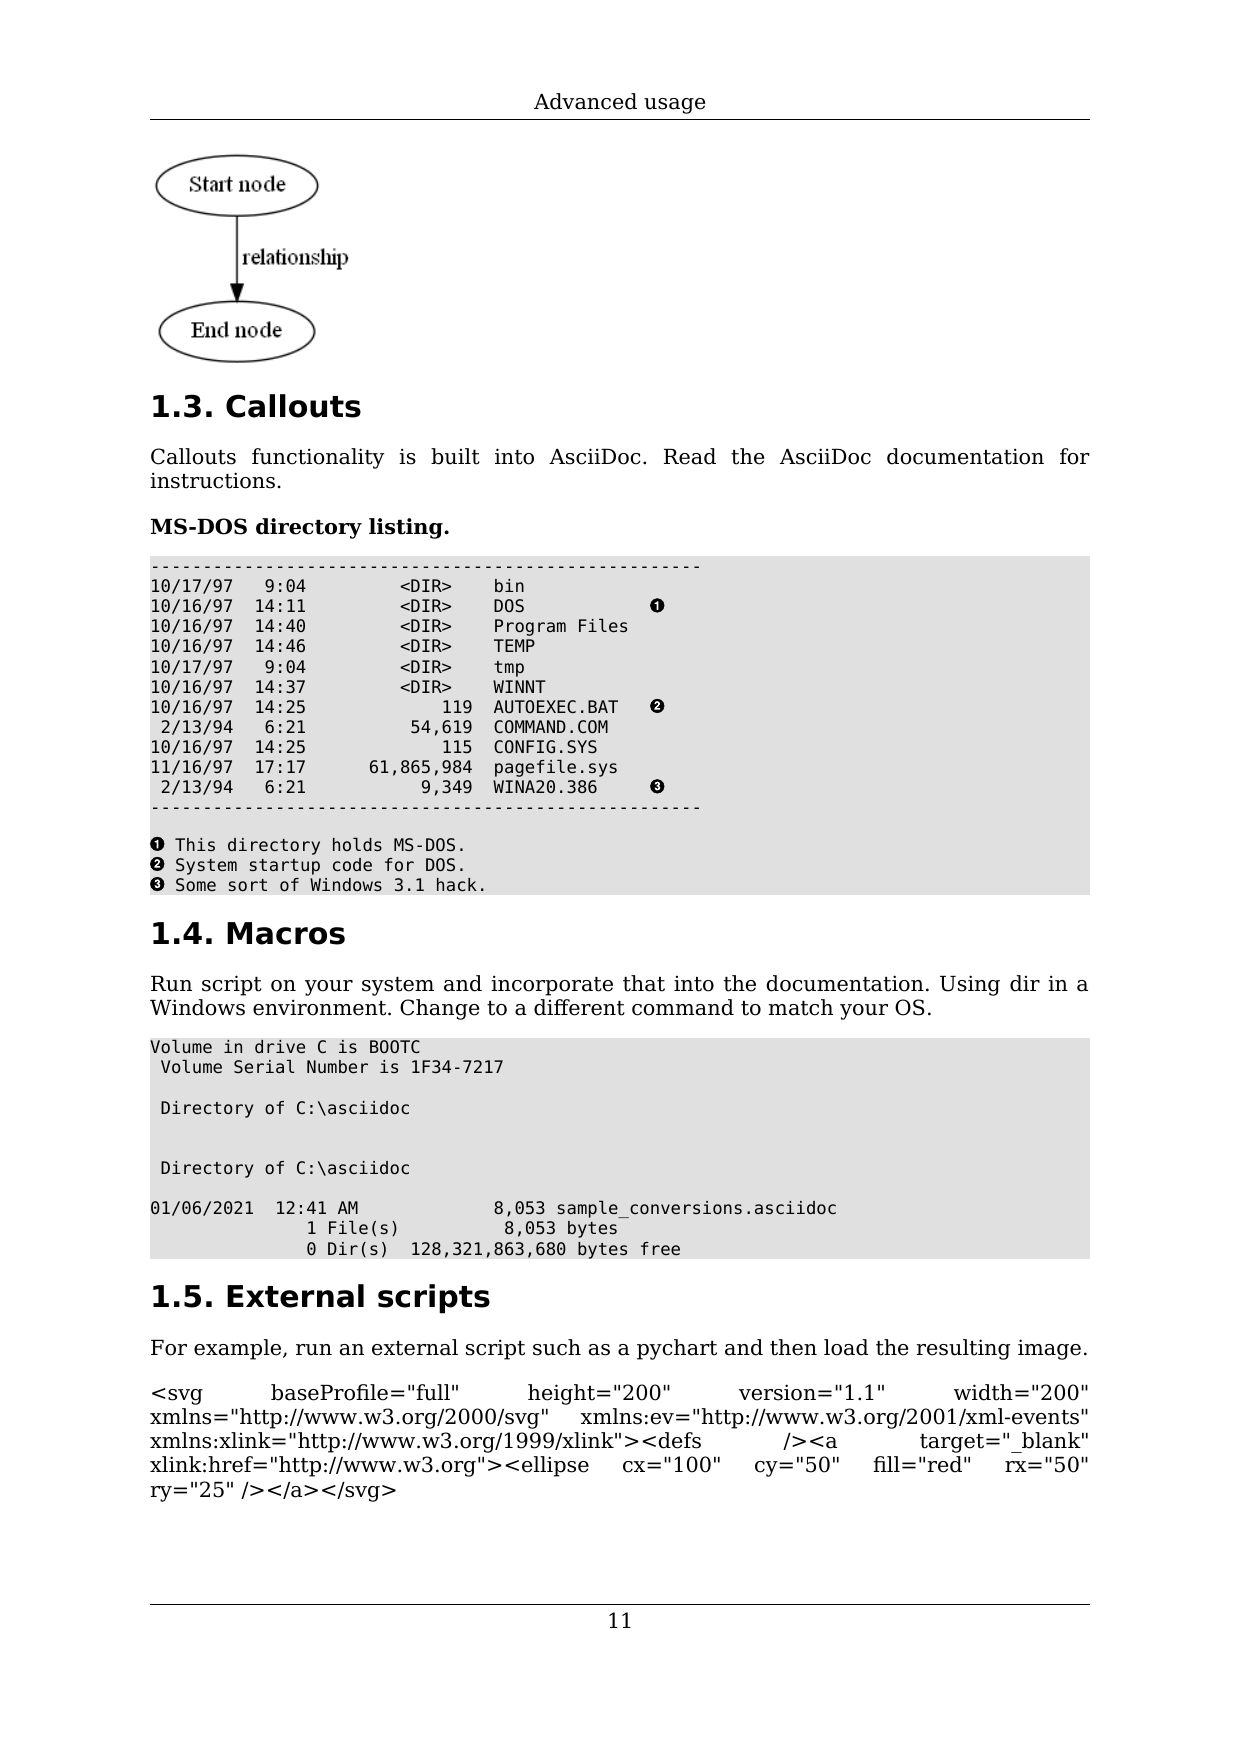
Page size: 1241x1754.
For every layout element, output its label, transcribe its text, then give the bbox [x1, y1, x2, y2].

text Volume in drive C is BOOTC Volume Serial Number is 1F34-7217 Directory of C:\asciidoc Directory of C:\asciidoc 01/06/2021 12:41 AM 8,053 sample_conversions.asciidoc 1 File(s) 8,053 bytes 0 Dir(s) 128,321,863,680 bytes free [150, 1038, 1090, 1259]
text For example, run an external script such as a pychart and then load the resulting image. [150, 1336, 1090, 1360]
text <svg baseProfile="full" height="200" version="1.1" width="200" xmlns="http://www.w3.org/2000/svg" xmlns:ev="http://www.w3.org/2001/xml-events" xmlns:xlink="http://www.w3.org/1999/xlink"><defs /><a target="_blank" xlink:href="http://www.w3.org"><ellipse cx="100" cy="50" fill="red" rx="50" ry="25" /></a></svg> [150, 1381, 1090, 1502]
text Callouts functionality is built into AsciiDoc. Read the AsciiDoc documentation for instructions. [150, 445, 1090, 494]
text 1.5. External scripts [150, 1280, 1090, 1315]
text ----------------------------------------------------- 10/17/97 9:04 <DIR> bin 10/16/97 14:11 <DIR> DOS 10/16/97 14:40 <DIR> Program Files 10/16/97 14:46 <DIR> TEMP 10/17/97 9:04 <DIR> tmp 10/16/97 14:37 <DIR> WINNT 10/16/97 14:25 119 AUTOEXEC.BAT 2/13/94 6:21 54,619 COMMAND.COM 10/16/97 14:25 115 CONFIG.SYS 11/16/97 17:17 61,865,984 pagefile.sys 2/13/94 6:21 9,349 WINA20.386 ----------------------------------------------------- [150, 556, 1090, 818]
text This directory holds MS-DOS. System startup code for DOS. Some sort of Windows 3.1 hack. [150, 835, 1090, 895]
text MS-DOS directory listing. [150, 515, 1090, 539]
text 1.4. Macros [150, 916, 1090, 951]
text Run script on your system and incorporate that into the documentation. Using dir in a Windows environment. Change to a different command to match your OS. [150, 972, 1090, 1021]
text 1.3. Callouts [150, 389, 1090, 424]
picture [150, 150, 357, 369]
